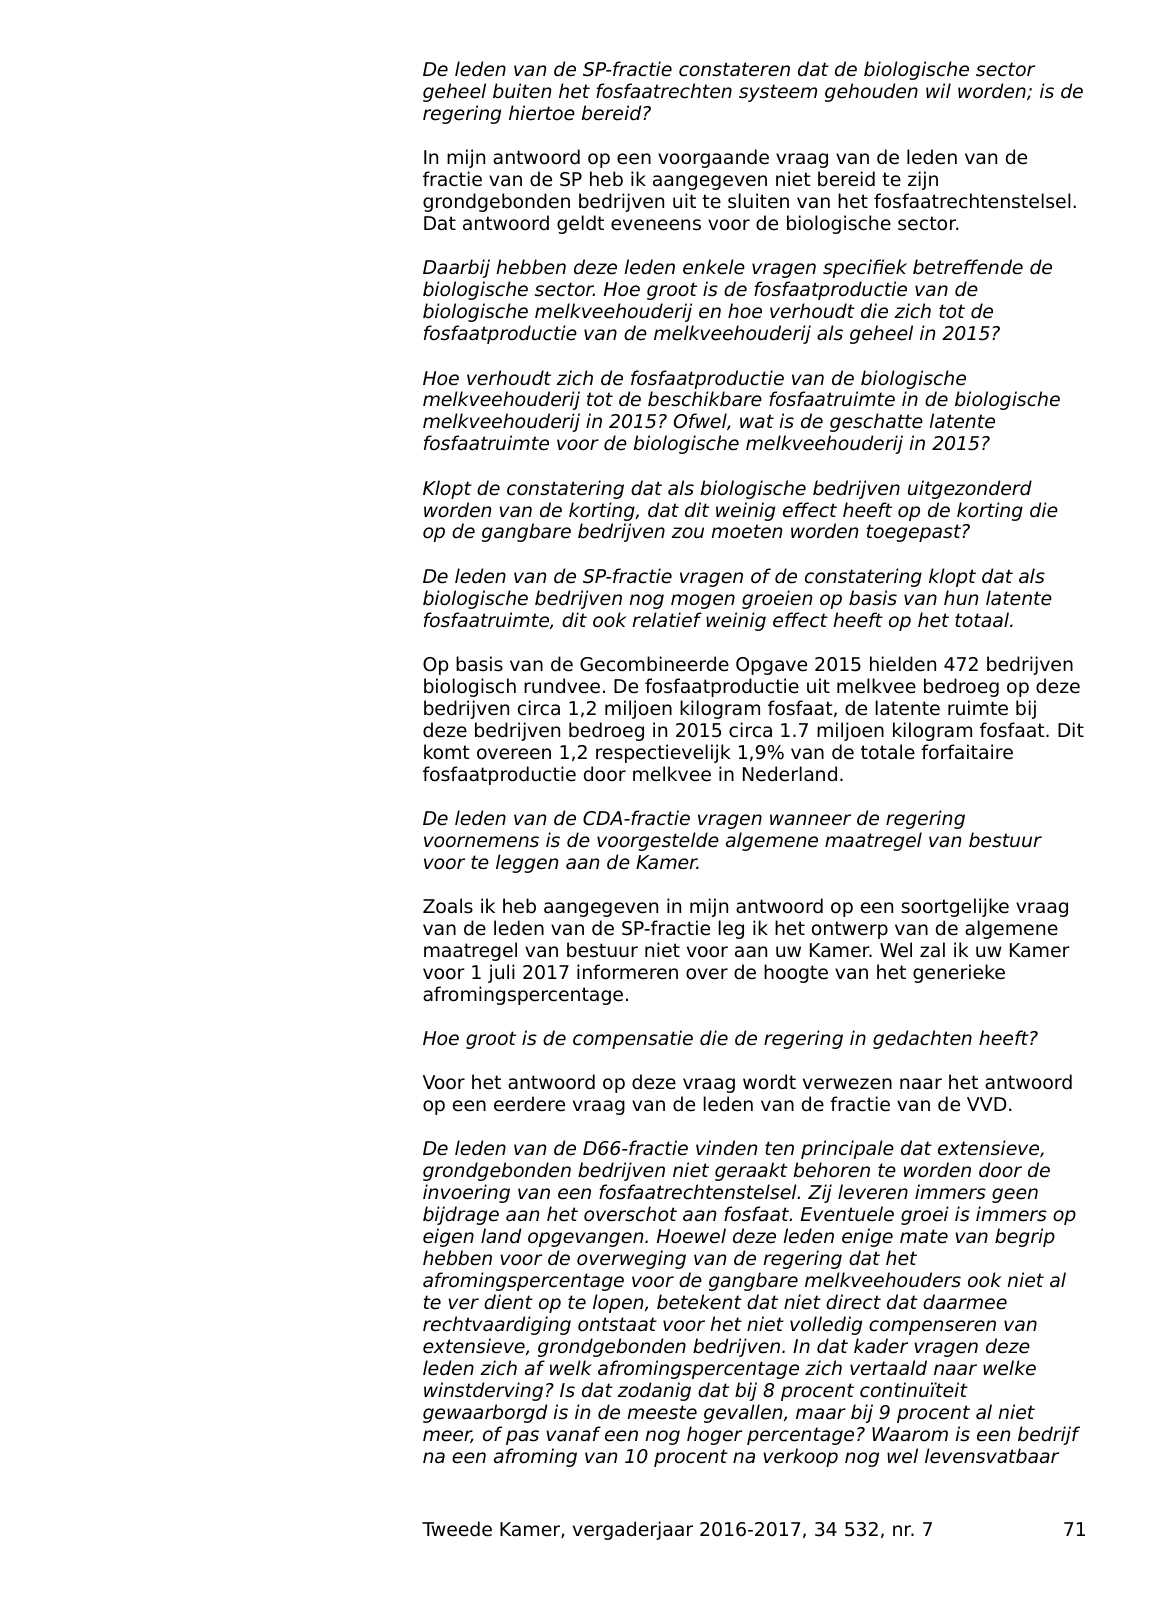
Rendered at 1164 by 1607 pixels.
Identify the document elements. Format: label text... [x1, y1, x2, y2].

text Voor het antwoord op deze vraag wordt verwezen naar het antwoord op een eerdere vraag van de leden van de fractie van de VVD. [422, 1072, 1087, 1116]
text Hoe groot is de compensatie die de regering in gedachten heeft? [422, 1028, 1087, 1050]
text De leden van de CDA-fractie vragen wanneer de regering voornemens is de voorgestelde algemene maatregel van bestuur voor te leggen aan de Kamer. [422, 808, 1087, 874]
text Hoe verhoudt zich de fosfaatproductie van de biologische melkveehouderij tot de beschikbare fosfaatruimte in de biologische melkveehouderij in 2015? Ofwel, wat is de geschatte latente fosfaatruimte voor de biologische melkveehouderij in 2015? [422, 367, 1087, 455]
text Klopt de constatering dat als biologische bedrijven uitgezonderd worden van de korting, dat dit weinig effect heeft op de korting die op de gangbare bedrijven zou moeten worden toegepast? [422, 477, 1087, 543]
text De leden van de D66-fractie vinden ten principale dat extensieve, grondgebonden bedrijven niet geraakt behoren te worden door de invoering van een fosfaatrechtenstelsel. Zij leveren immers geen bijdrage aan het overschot aan fosfaat. Eventuele groei is immers op eigen land opgevangen. Hoewel deze leden enige mate van begrip hebben voor de overweging van de regering dat het afromingspercentage voor de gangbare melkveehouders ook niet al te ver dient op te lopen, betekent dat niet direct dat daarmee rechtvaardiging ontstaat voor het niet volledig compenseren van extensieve, grondgebonden bedrijven. In dat kader vragen deze leden zich af welk afromingspercentage zich vertaald naar welke winstderving? Is dat zodanig dat bij 8 procent continuïteit gewaarborgd is in de meeste gevallen, maar bij 9 procent al niet meer, of pas vanaf een nog hoger percentage? Waarom is een bedrijf na een afroming van 10 procent na verkoop nog wel levensvatbaar [422, 1138, 1087, 1468]
text Zoals ik heb aangegeven in mijn antwoord op een soortgelijke vraag van de leden van de SP-fractie leg ik het ontwerp van de algemene maatregel van bestuur niet voor aan uw Kamer. Wel zal ik uw Kamer voor 1 juli 2017 informeren over de hoogte van het generieke afromingspercentage. [422, 896, 1087, 1006]
text Op basis van de Gecombineerde Opgave 2015 hielden 472 bedrijven biologisch rundvee. De fosfaatproductie uit melkvee bedroeg op deze bedrijven circa 1,2 miljoen kilogram fosfaat, de latente ruimte bij deze bedrijven bedroeg in 2015 circa 1.7 miljoen kilogram fosfaat. Dit komt overeen 1,2 respectievelijk 1,9% van de totale forfaitaire fosfaatproductie door melkvee in Nederland. [422, 654, 1087, 786]
text In mijn antwoord op een voorgaande vraag van de leden van de fractie van de SP heb ik aangegeven niet bereid te zijn grondgebonden bedrijven uit te sluiten van het fosfaatrechtenstelsel. Dat antwoord geldt eveneens voor de biologische sector. [422, 147, 1087, 235]
text Daarbij hebben deze leden enkele vragen specifiek betreffende de biologische sector. Hoe groot is de fosfaatproductie van de biologische melkveehouderij en hoe verhoudt die zich tot de fosfaatproductie van de melkveehouderij als geheel in 2015? [422, 257, 1087, 345]
text De leden van de SP-fractie vragen of de constatering klopt dat als biologische bedrijven nog mogen groeien op basis van hun latente fosfaatruimte, dit ook relatief weinig effect heeft op het totaal. [422, 566, 1087, 632]
text De leden van de SP-fractie constateren dat de biologische sector geheel buiten het fosfaatrechten systeem gehouden wil worden; is de regering hiertoe bereid? [422, 59, 1087, 125]
